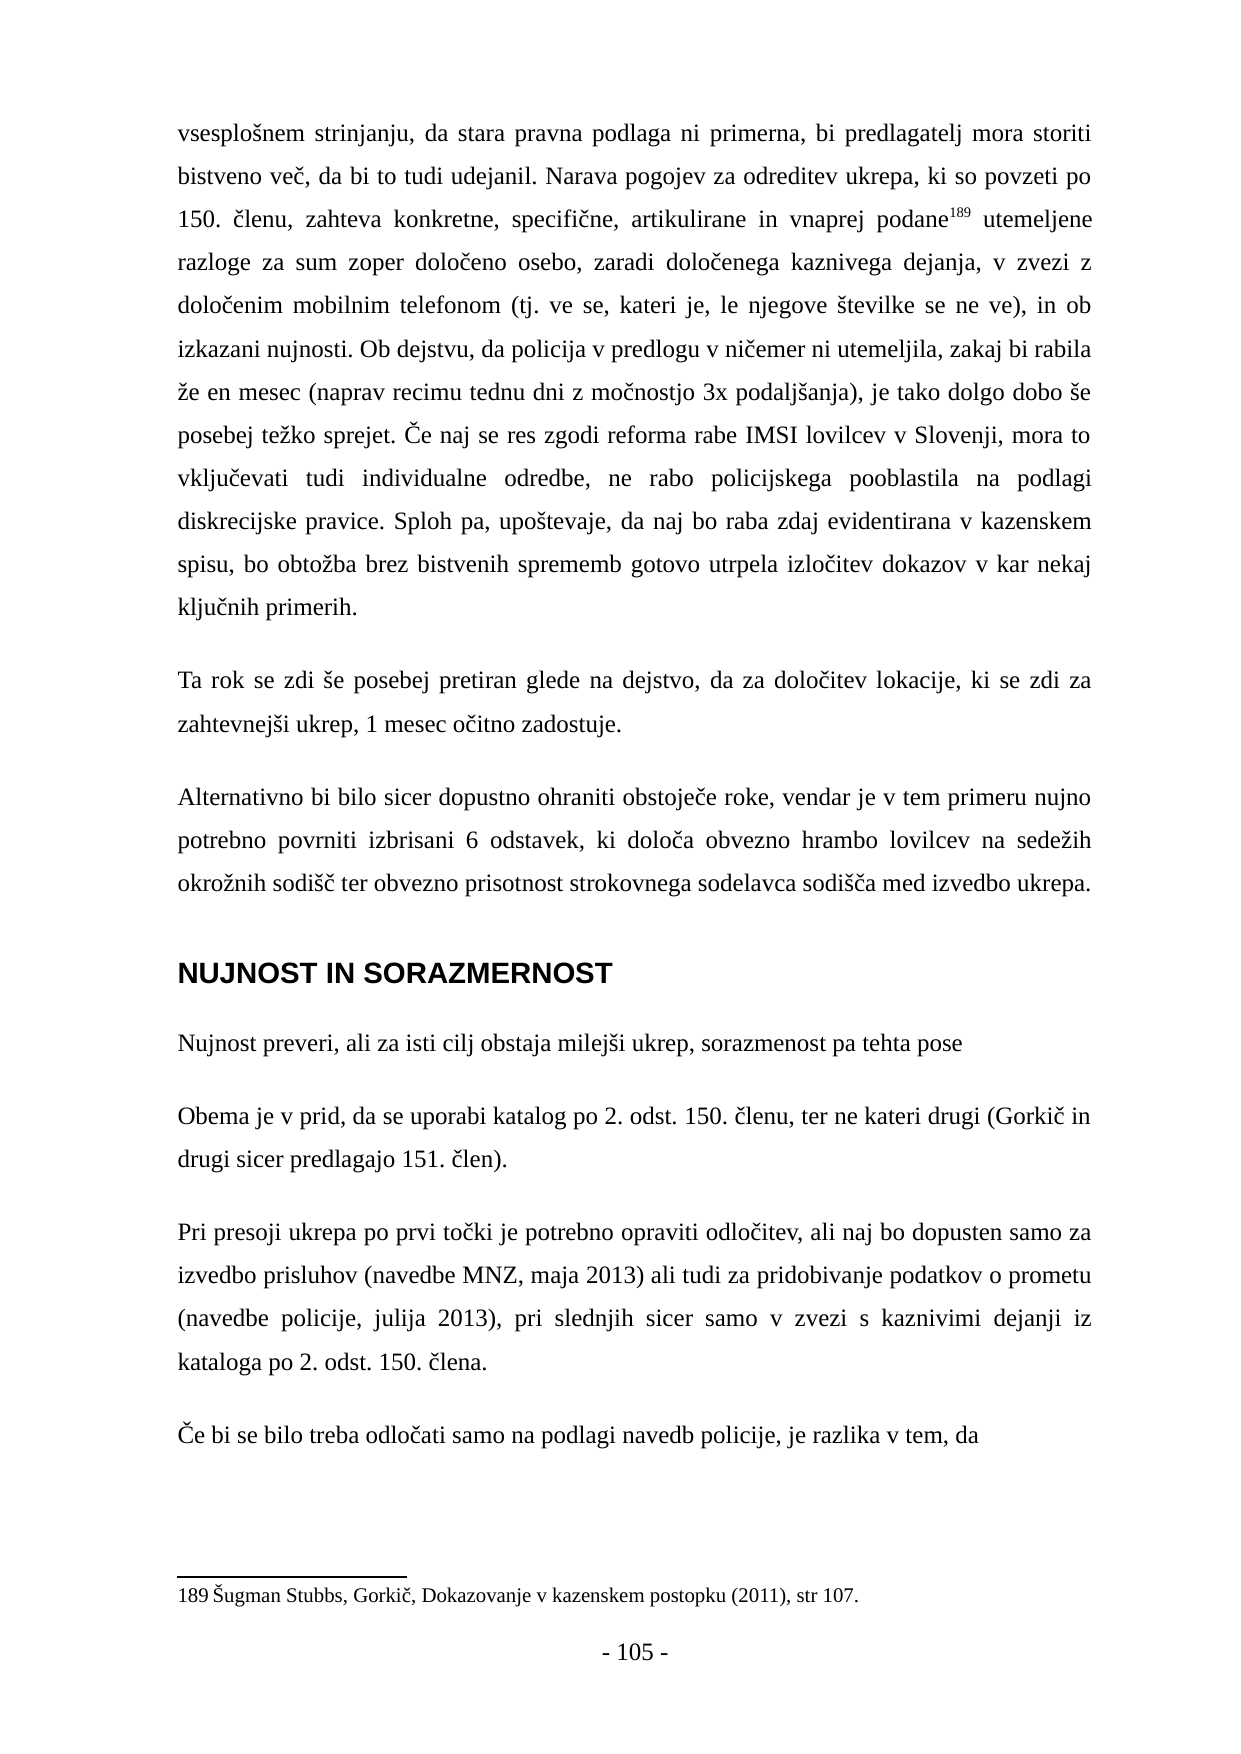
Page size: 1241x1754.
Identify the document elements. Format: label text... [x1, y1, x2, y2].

text Alternativno bi bilo sicer dopustno ohraniti obstoječe roke, vendar je v tem primeru nujno potrebno povrniti izbrisani 6 odstavek, ki določa obvezno hrambo lovilcev na sedežih okrožnih sodišč ter obvezno prisotnost strokovnega sodelavca sodišča med izvedbo ukrepa. [177, 782, 1093, 897]
text Šugman Stubbs, Gorkič, Dokazovanje v kazenskem postopku (2011), str 107. [177, 1583, 1093, 1607]
text Nujnost preveri, ali za isti cilj obstaja milejši ukrep, sorazmenost pa tehta pose [177, 1028, 1093, 1057]
text Obema je v prid, da se uporabi katalog po 2. odst. 150. členu, ter ne kateri drugi (Gorkič in drugi sicer predlagajo 151. člen). [177, 1101, 1093, 1173]
text Ta rok se zdi še posebej pretiran glede na dejstvo, da za določitev lokacije, ki se zdi za zahtevnejši ukrep, 1 mesec očitno zadostuje. [177, 666, 1093, 737]
text Pri presoji ukrepa po prvi točki je potrebno opraviti odločitev, ali naj bo dopusten samo za izvedbo prisluhov (navedbe MNZ, maja 2013) ali tudi za pridobivanje podatkov o prometu (navedbe policije, julija 2013), pri slednjih sicer samo v zvezi s kaznivimi dejanji iz kataloga po 2. odst. 150. člena. [177, 1217, 1093, 1375]
subtitle NUJNOST IN SORAZMERNOST [177, 956, 1093, 990]
text Če bi se bilo treba odločati samo na podlagi navedb policije, je razlika v tem, da [177, 1420, 1093, 1448]
text vsesplošnem strinjanju, da stara pravna podlaga ni primerna, bi predlagatelj mora storiti bistveno več, da bi to tudi udejanil. Narava pogojev za odreditev ukrepa, ki so povzeti po 150. členu, zahteva konkretne, specifične, artikulirane in vnaprej podane utemeljene razloge za sum zoper določeno osebo, zaradi določenega kaznivega dejanja, v zvezi z določenim mobilnim telefonom (tj. ve se, kateri je, le njegove številke se ne ve), in ob izkazani nujnosti. Ob dejstvu, da policija v predlogu v ničemer ni utemeljila, zakaj bi rabila že en mesec (naprav recimu tednu dni z močnostjo 3x podaljšanja), je tako dolgo dobo še posebej težko sprejet. Če naj se res zgodi reforma rabe IMSI lovilcev v Slovenji, mora to vključevati tudi individualne odredbe, ne rabo policijskega pooblastila na podlagi diskrecijske pravice. Sploh pa, upoštevaje, da naj bo raba zdaj evidentirana v kazenskem spisu, bo obtožba brez bistvenih sprememb gotovo utrpela izločitev dokazov v kar nekaj ključnih primerih. [177, 118, 1093, 621]
